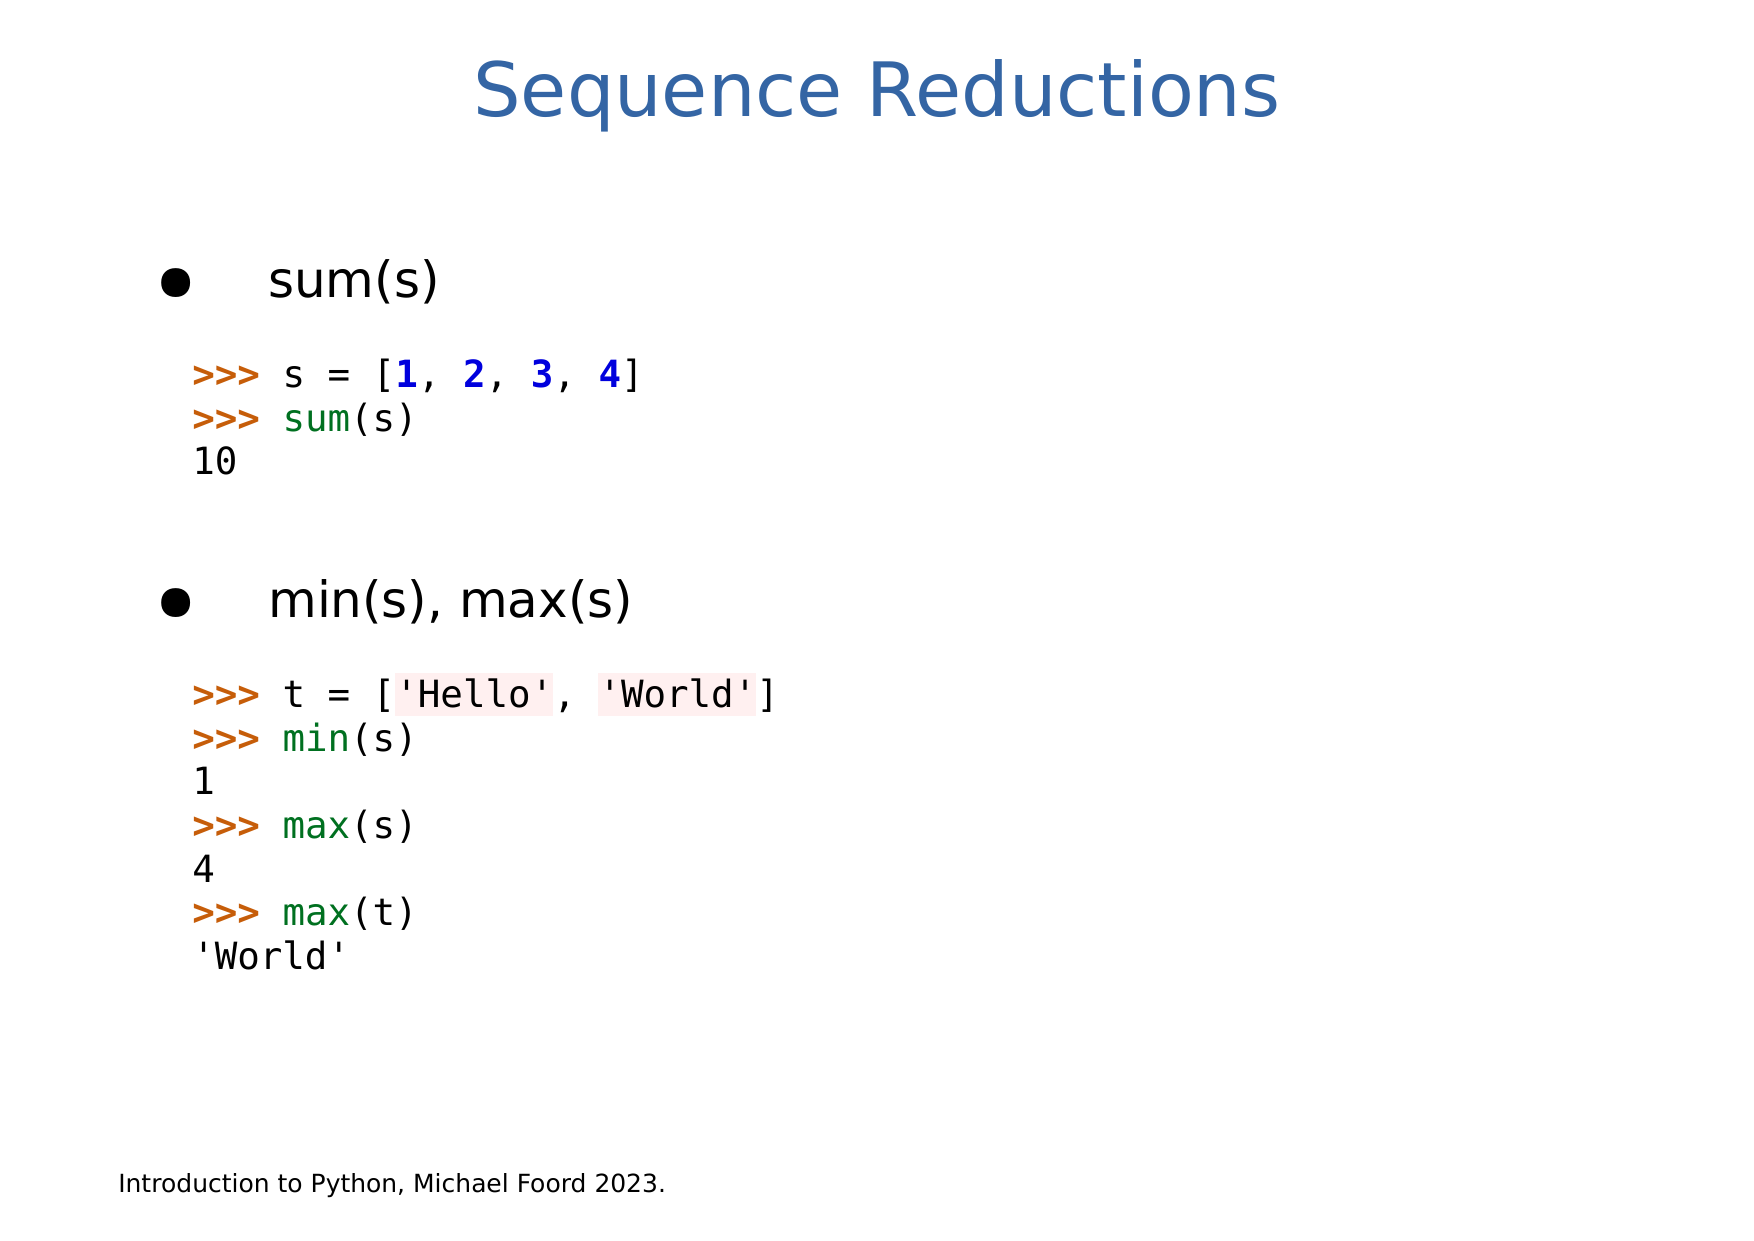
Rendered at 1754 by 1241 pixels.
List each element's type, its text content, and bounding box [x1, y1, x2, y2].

text >>> max(t) [192, 891, 1636, 934]
text 4 [192, 847, 1636, 891]
subtitle Sequence Reductions [118, 47, 1636, 134]
text 1 [192, 760, 1636, 803]
text >>> sum(s) [192, 396, 1636, 440]
text >>> min(s) [192, 716, 1636, 760]
text >>> t = ['Hello', 'World'] [192, 673, 1636, 716]
text 10 [192, 440, 1636, 483]
text >>> s = [1, 2, 3, 4] [192, 352, 1636, 396]
list sum(s) [156, 251, 1636, 309]
list min(s), max(s) [156, 571, 1636, 629]
text >>> max(s) [192, 803, 1636, 847]
text 'World' [192, 934, 1636, 978]
